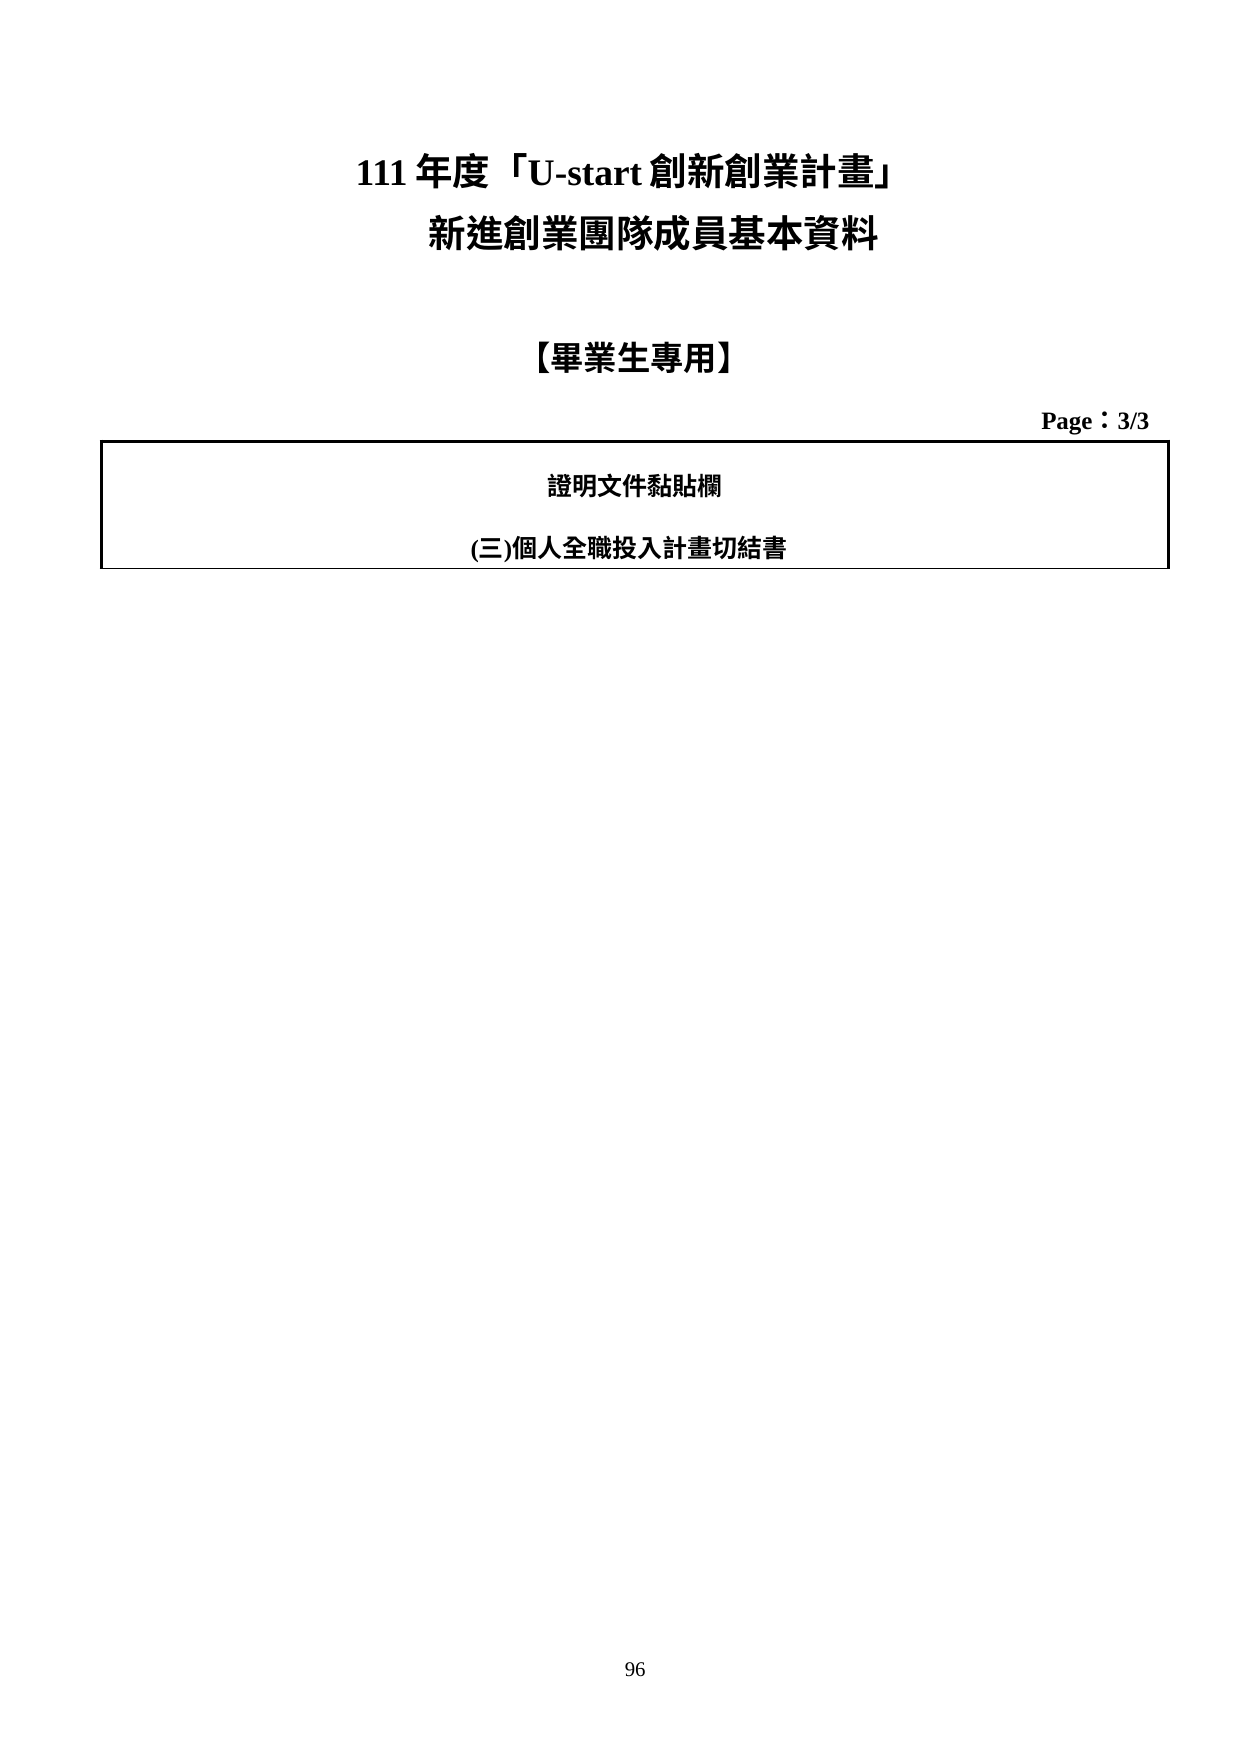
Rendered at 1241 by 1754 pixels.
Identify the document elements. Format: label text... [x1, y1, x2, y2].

text 新進創業團隊成員基本資料 [156, 189, 1152, 252]
text Page：3/3 [118, 377, 1149, 439]
text 111年度「U-start創新創業計畫」 [118, 127, 1149, 189]
text 【畢業生專用】 [118, 314, 1149, 377]
table_header 證明文件黏貼欄 (三)個人全職投入計畫切結書 [103, 443, 1167, 568]
